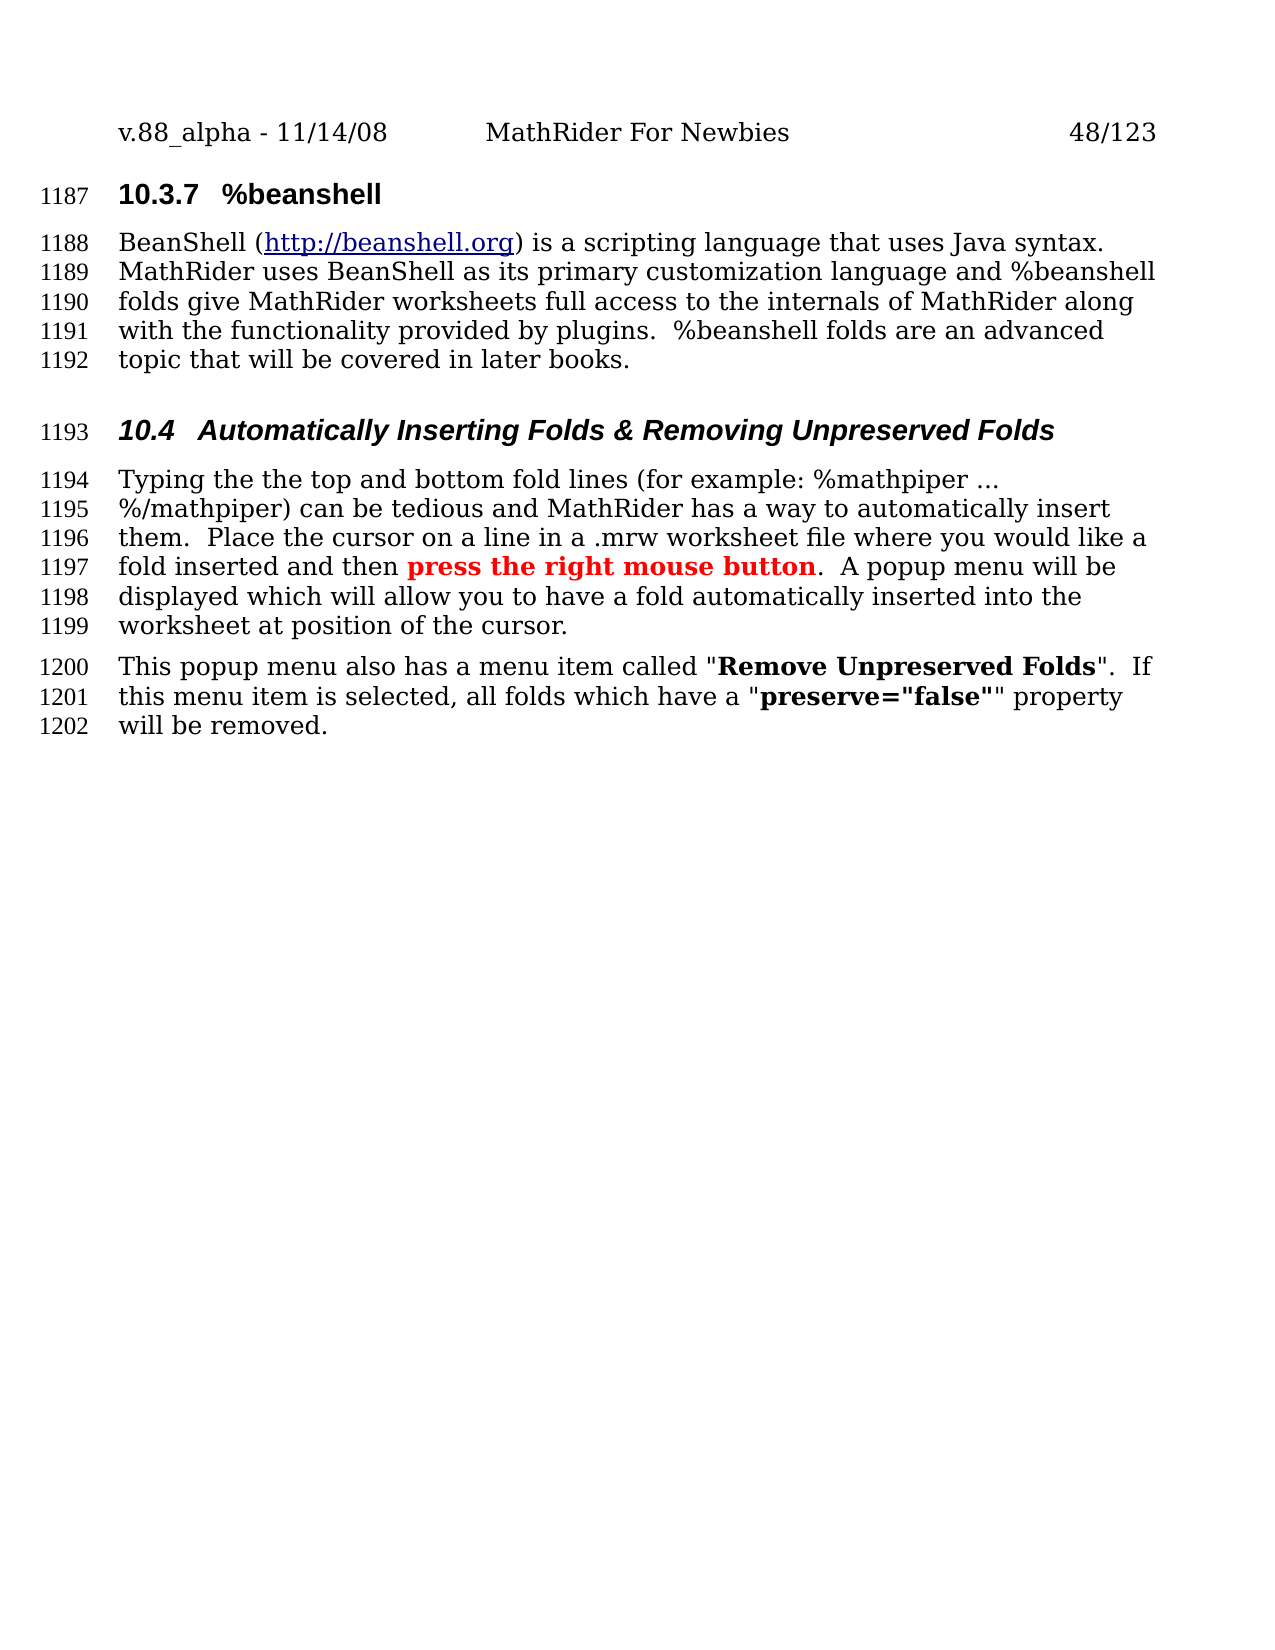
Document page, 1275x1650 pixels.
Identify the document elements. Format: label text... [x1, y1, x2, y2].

text This popup menu also has a menu item called "Remove Unpreserved Folds". If this menu item is selected, all folds which have a "preserve="false"" property will be removed. [118, 652, 1157, 740]
text BeanShell (http://beanshell.org) is a scripting language that uses Java syntax. MathRider uses BeanShell as its primary customization language and %beanshell folds give MathRider worksheets full access to the internals of MathRider along with the functionality provided by plugins. %beanshell folds are an advanced topic that will be covered in later books. [118, 228, 1157, 374]
subtitle Automatically Inserting Folds & Removing Unpreserved Folds [118, 413, 1157, 447]
subtitle %beanshell [118, 177, 1157, 210]
text Typing the the top and bottom fold lines (for example: %mathpiper ... %/mathpiper) can be tedious and MathRider has a way to automatically insert them. Place the cursor on a line in a .mrw worksheet file where you would like a fold inserted and then press the right mouse button. A popup menu will be displayed which will allow you to have a fold automatically inserted into the worksheet at position of the cursor. [118, 465, 1157, 640]
